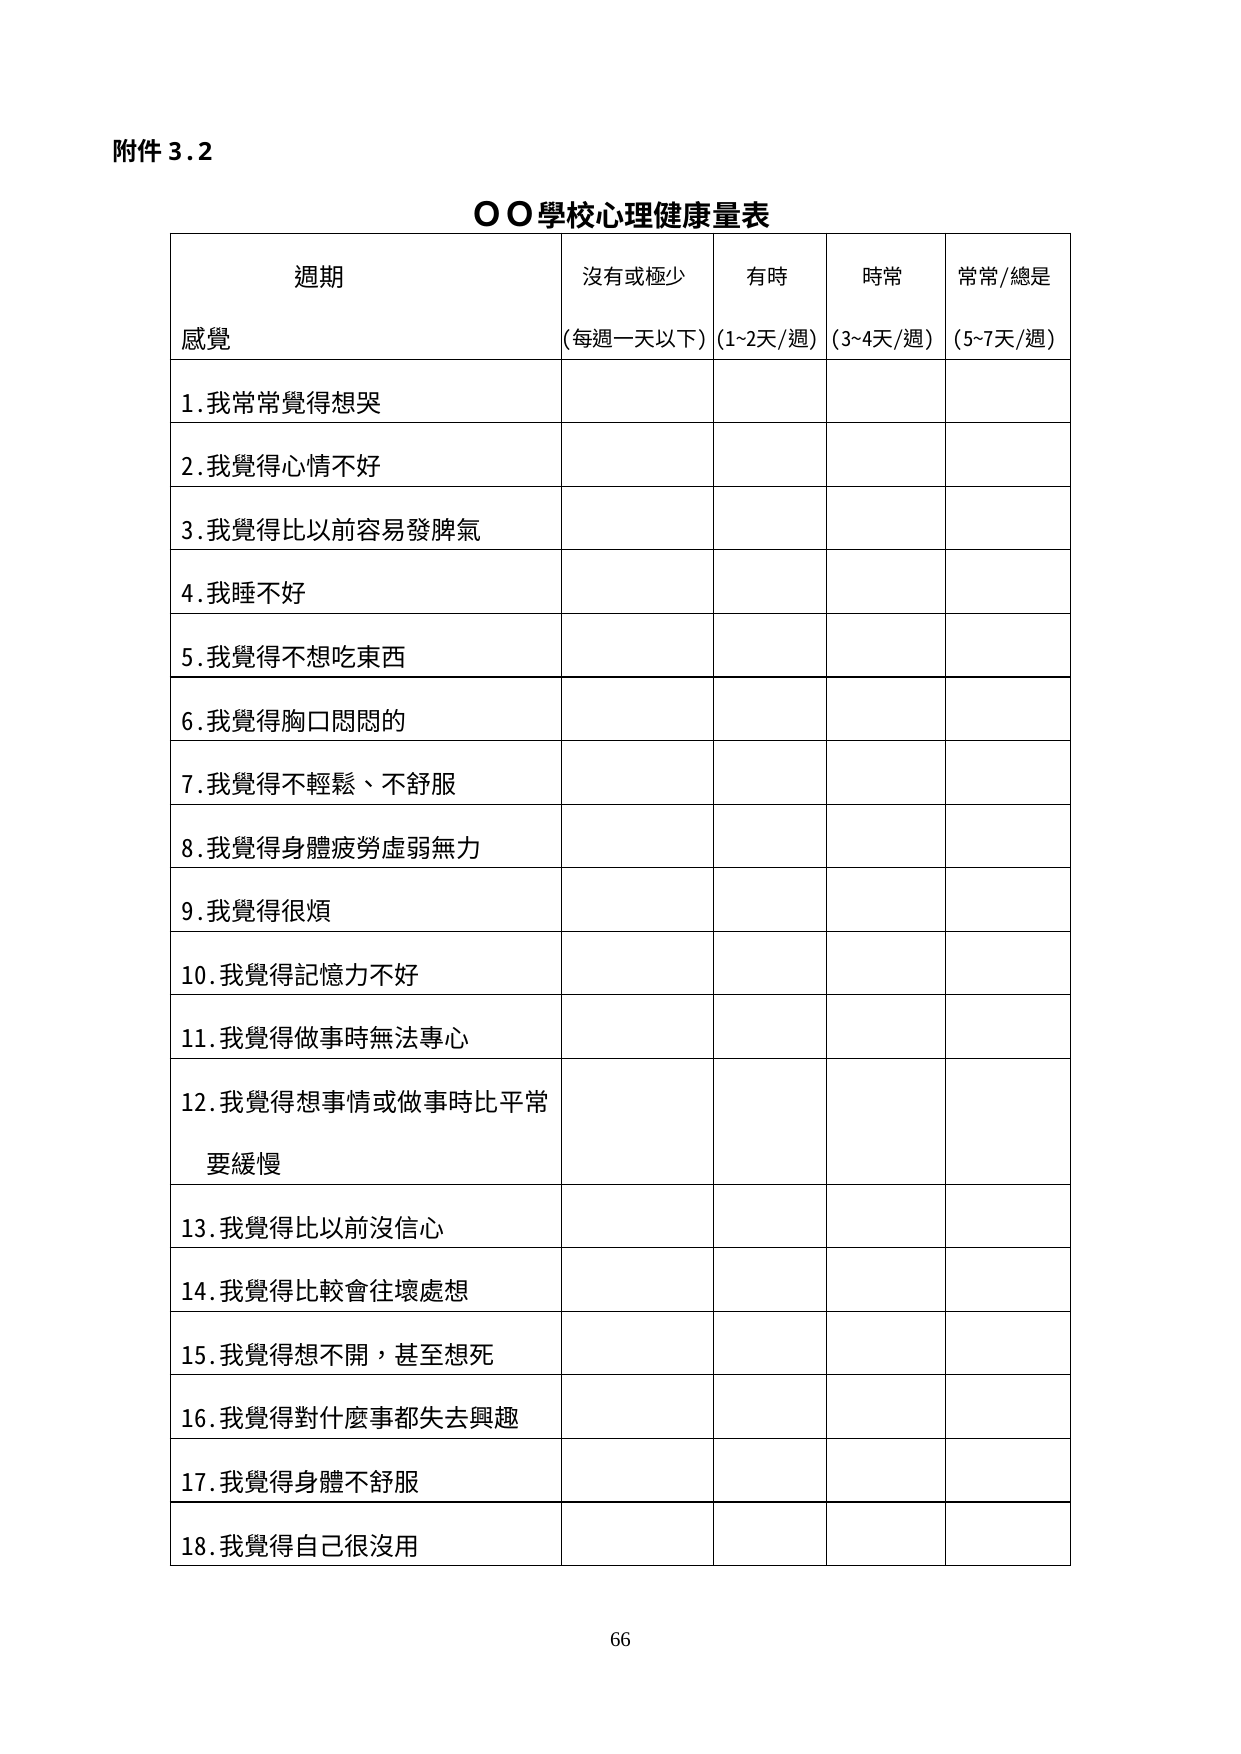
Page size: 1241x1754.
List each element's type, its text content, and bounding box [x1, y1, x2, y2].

table_cell [714, 360, 826, 422]
table_cell [946, 868, 1070, 931]
table_cell [946, 614, 1070, 676]
table_cell 17.我覺得身體不舒服 [171, 1439, 561, 1501]
table_cell [827, 741, 945, 803]
table_cell [946, 995, 1070, 1058]
table_cell [562, 1503, 713, 1565]
table_cell [946, 1185, 1070, 1247]
table_cell [827, 1059, 945, 1184]
table_cell [714, 1059, 826, 1184]
table_cell [827, 614, 945, 676]
table_cell [827, 932, 945, 994]
table_cell [946, 1059, 1070, 1184]
table_cell [562, 1248, 713, 1311]
table_cell [946, 1375, 1070, 1438]
table_cell [714, 423, 826, 486]
table_cell 4.我睡不好 [171, 550, 561, 613]
table_header 沒有或極少 (每週一天以下) [562, 234, 713, 359]
table_cell [946, 1439, 1070, 1501]
table_cell [714, 868, 826, 931]
table_header 時常 (3~4天/週) [827, 234, 945, 359]
table_cell [946, 1503, 1070, 1565]
table_cell [714, 1185, 826, 1247]
table_cell [562, 1185, 713, 1247]
table_cell [946, 487, 1070, 549]
table_cell [562, 614, 713, 676]
table_cell 15.我覺得想不開，甚至想死 [171, 1312, 561, 1374]
table_cell [827, 1248, 945, 1311]
table_cell [562, 741, 713, 803]
table_cell [714, 741, 826, 803]
table_cell [562, 1439, 713, 1501]
table_cell [827, 487, 945, 549]
table_cell [562, 423, 713, 486]
table_cell [714, 1503, 826, 1565]
table_cell [562, 1059, 713, 1184]
table_cell [562, 868, 713, 931]
text ＯＯ學校心理健康量表 [112, 170, 1128, 233]
table_cell 7.我覺得不輕鬆、不舒服 [171, 741, 561, 803]
table_cell [827, 550, 945, 613]
table_cell [946, 741, 1070, 803]
table_cell [827, 1312, 945, 1374]
table_cell [562, 932, 713, 994]
table_cell [562, 1312, 713, 1374]
table_cell [827, 678, 945, 740]
table_cell 3.我覺得比以前容易發脾氣 [171, 487, 561, 549]
table_cell [562, 805, 713, 867]
table_cell 10.我覺得記憶力不好 [171, 932, 561, 994]
table_cell [714, 1312, 826, 1374]
table_cell [827, 805, 945, 867]
table_header 常常/總是 (5~7天/週) [946, 234, 1070, 359]
table_cell [946, 360, 1070, 422]
table_cell [714, 1248, 826, 1311]
table_cell [714, 1439, 826, 1501]
table_cell [714, 678, 826, 740]
table_header 有時 (1~2天/週) [714, 234, 826, 359]
table_cell [946, 1248, 1070, 1311]
table_cell [714, 614, 826, 676]
table_cell [562, 487, 713, 549]
table_cell [562, 1375, 713, 1438]
table_header 週期 感覺 [171, 234, 561, 359]
table_cell [714, 805, 826, 867]
table_cell [827, 360, 945, 422]
table_cell [827, 1185, 945, 1247]
table_cell [827, 1439, 945, 1501]
table_cell [714, 550, 826, 613]
text 附件3.2 [112, 108, 1128, 170]
table_cell [946, 550, 1070, 613]
table_cell [946, 805, 1070, 867]
table_cell [714, 487, 826, 549]
table_cell [827, 423, 945, 486]
table_cell [946, 932, 1070, 994]
table_cell 5.我覺得不想吃東西 [171, 614, 561, 676]
table_cell 14.我覺得比較會往壞處想 [171, 1248, 561, 1311]
table_cell [946, 1312, 1070, 1374]
table_cell 9.我覺得很煩 [171, 868, 561, 931]
table_cell [827, 1503, 945, 1565]
table_cell [827, 1375, 945, 1438]
table_cell [562, 550, 713, 613]
table_cell [946, 423, 1070, 486]
table_cell [562, 995, 713, 1058]
table_cell 16.我覺得對什麼事都失去興趣 [171, 1375, 561, 1438]
table_cell 8.我覺得身體疲勞虛弱無力 [171, 805, 561, 867]
table_cell 18.我覺得自己很沒用 [171, 1503, 561, 1565]
table_cell 6.我覺得胸口悶悶的 [171, 678, 561, 740]
table_cell 11.我覺得做事時無法專心 [171, 995, 561, 1058]
table_cell [714, 1375, 826, 1438]
table_cell 12.我覺得想事情或做事時比平常要緩慢 [171, 1059, 561, 1184]
table_cell 13.我覺得比以前沒信心 [171, 1185, 561, 1247]
table_cell [714, 932, 826, 994]
table_cell 1.我常常覺得想哭 [171, 360, 561, 422]
table_cell 2.我覺得心情不好 [171, 423, 561, 486]
table_cell [946, 678, 1070, 740]
table_cell [714, 995, 826, 1058]
table_cell [562, 360, 713, 422]
table_cell [827, 995, 945, 1058]
table_cell [827, 868, 945, 931]
table_cell [562, 678, 713, 740]
